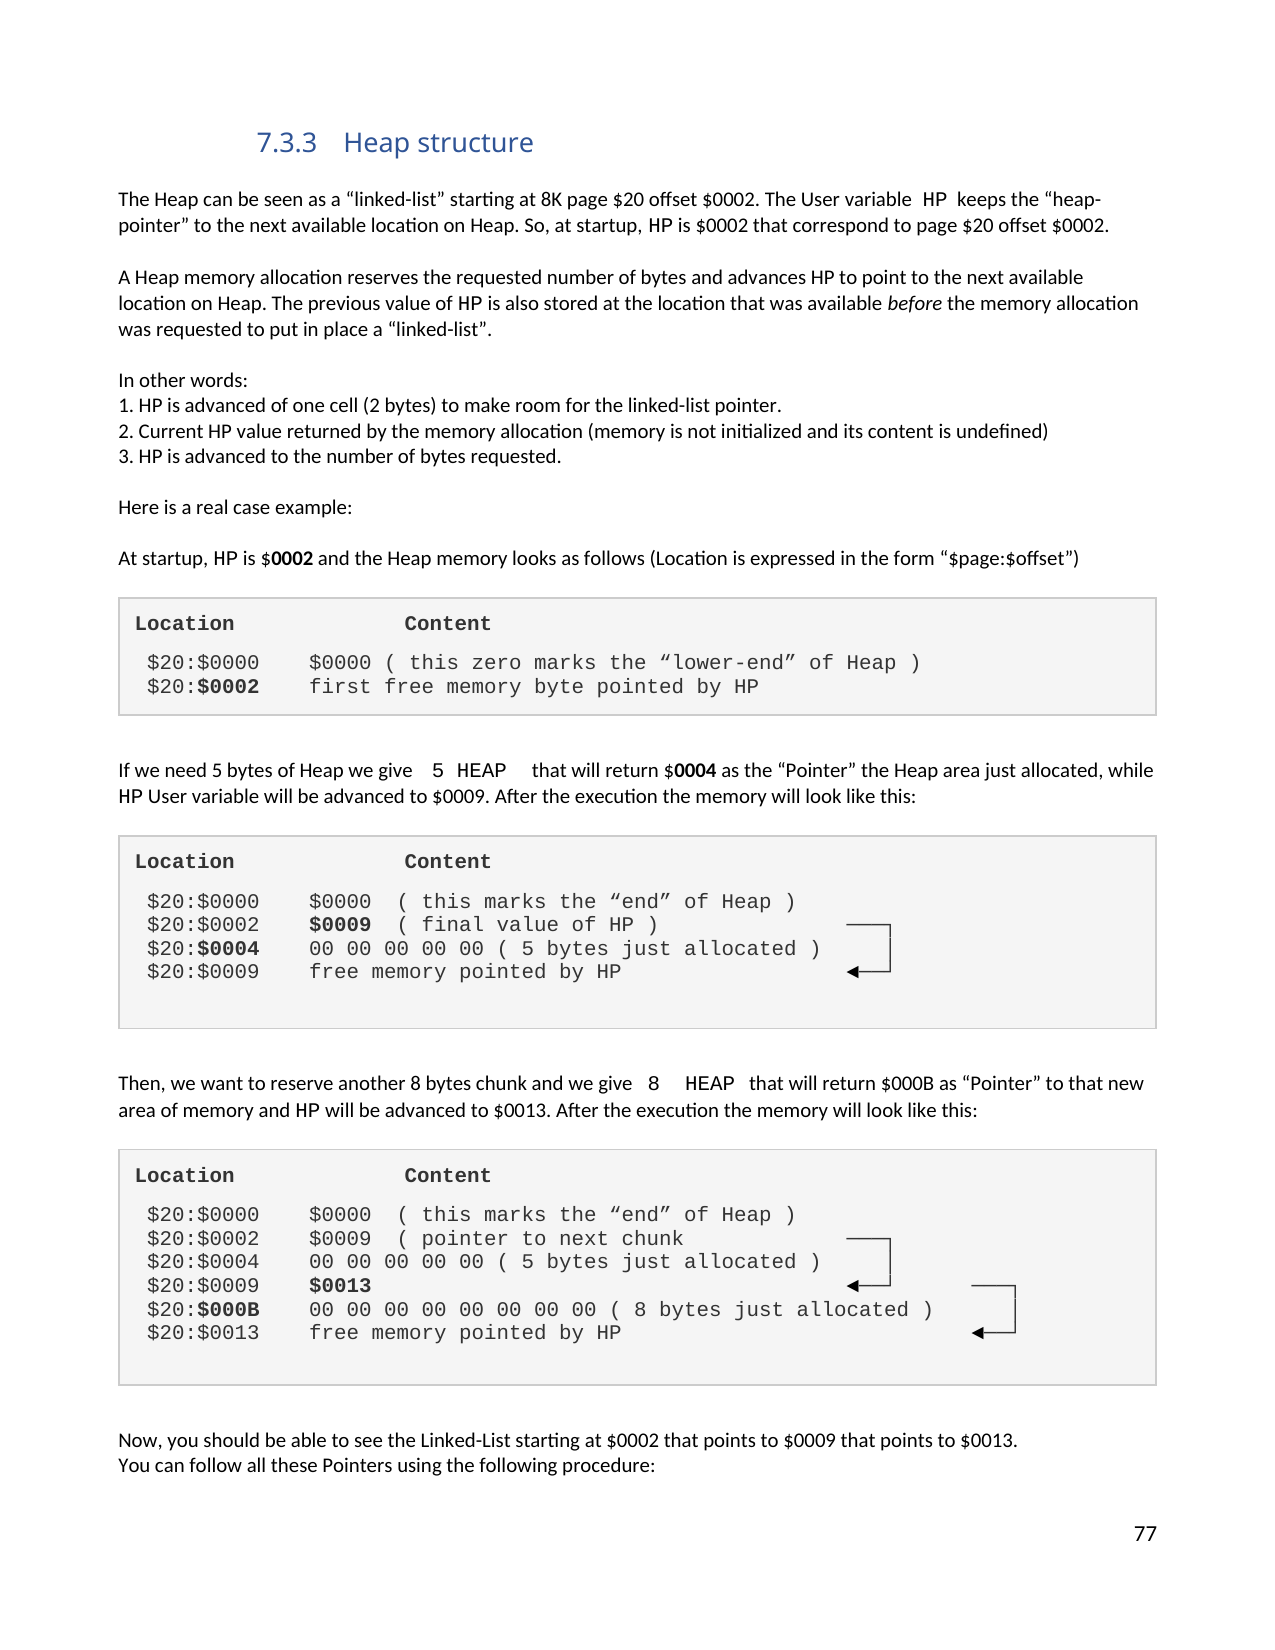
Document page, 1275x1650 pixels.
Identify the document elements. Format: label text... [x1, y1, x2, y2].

text Location Content [120, 1150, 1155, 1188]
text At startup, HP is $0002 and the Heap memory looks as follows (Location is expressed in the form “$page:$offset”) [118, 545, 1157, 572]
text You can follow all these Pointers using the following procedure: [118, 1452, 1157, 1478]
text A Heap memory allocation reserves the requested number of bytes and advances HP to point to the next available location on Heap. The previous value of HP is also stored at the location that was available before the memory allocation was requested to put in place a “linked-list”. [118, 264, 1157, 342]
subtitle Heap structure [324, 124, 1157, 161]
text 3. HP is advanced to the number of bytes requested. [118, 443, 1157, 469]
text $20:$0000 $0000 ( this marks the “end” of Heap ) $20:$0002 $0009 ( final value of HP ) ───┐ $20:$0004 00 00 00 00 00 ( 5 bytes just allocated ) │ $20:$0009 free memory pointed by HP ◄──┘ [120, 874, 1155, 1028]
text $20:$0000 $0000 ( this marks the “end” of Heap ) $20:$0002 $0009 ( pointer to next chunk ───┐ $20:$0004 00 00 00 00 00 ( 5 bytes just allocated ) │ $20:$0009 $0013 ◄──┘ ───┐ $20:$000B 00 00 00 00 00 00 00 00 ( 8 bytes just allocated ) │ $20:$0013 free memory pointed by HP ◄──┘ [120, 1188, 1155, 1384]
text Location Content [120, 599, 1155, 636]
text Then, we want to reserve another 8 bytes chunk and we give 8 HEAP that will return $000B as “Pointer” to that new area of memory and HP will be advanced to $0013. After the execution the memory will look like this: [118, 1070, 1157, 1123]
text If we need 5 bytes of Heap we give 5 HEAP that will return $0004 as the “Pointer” the Heap area just allocated, while HP User variable will be advanced to $0009. After the execution the memory will look like this: [118, 757, 1157, 810]
text Location Content [120, 837, 1155, 874]
text 2. Current HP value returned by the memory allocation (memory is not initialized and its content is undefined) [118, 418, 1157, 443]
text Now, you should be able to see the Linked-List starting at $0002 that points to $0009 that points to $0013. [118, 1427, 1157, 1452]
text $20:$0000 $0000 ( this zero marks the “lower-end” of Heap ) $20:$0002 first free memory byte pointed by HP [120, 636, 1155, 714]
text The Heap can be seen as a “linked-list” starting at 8K page $20 offset $0002. The User variable HP keeps the “heap-pointer” to the next available location on Heap. So, at startup, HP is $0002 that correspond to page $20 offset $0002. [118, 186, 1157, 239]
text 1. HP is advanced of one cell (2 bytes) to make room for the linked-list pointer. [118, 393, 1157, 418]
text In other words: [118, 367, 1157, 393]
text Here is a real case example: [118, 494, 1157, 520]
